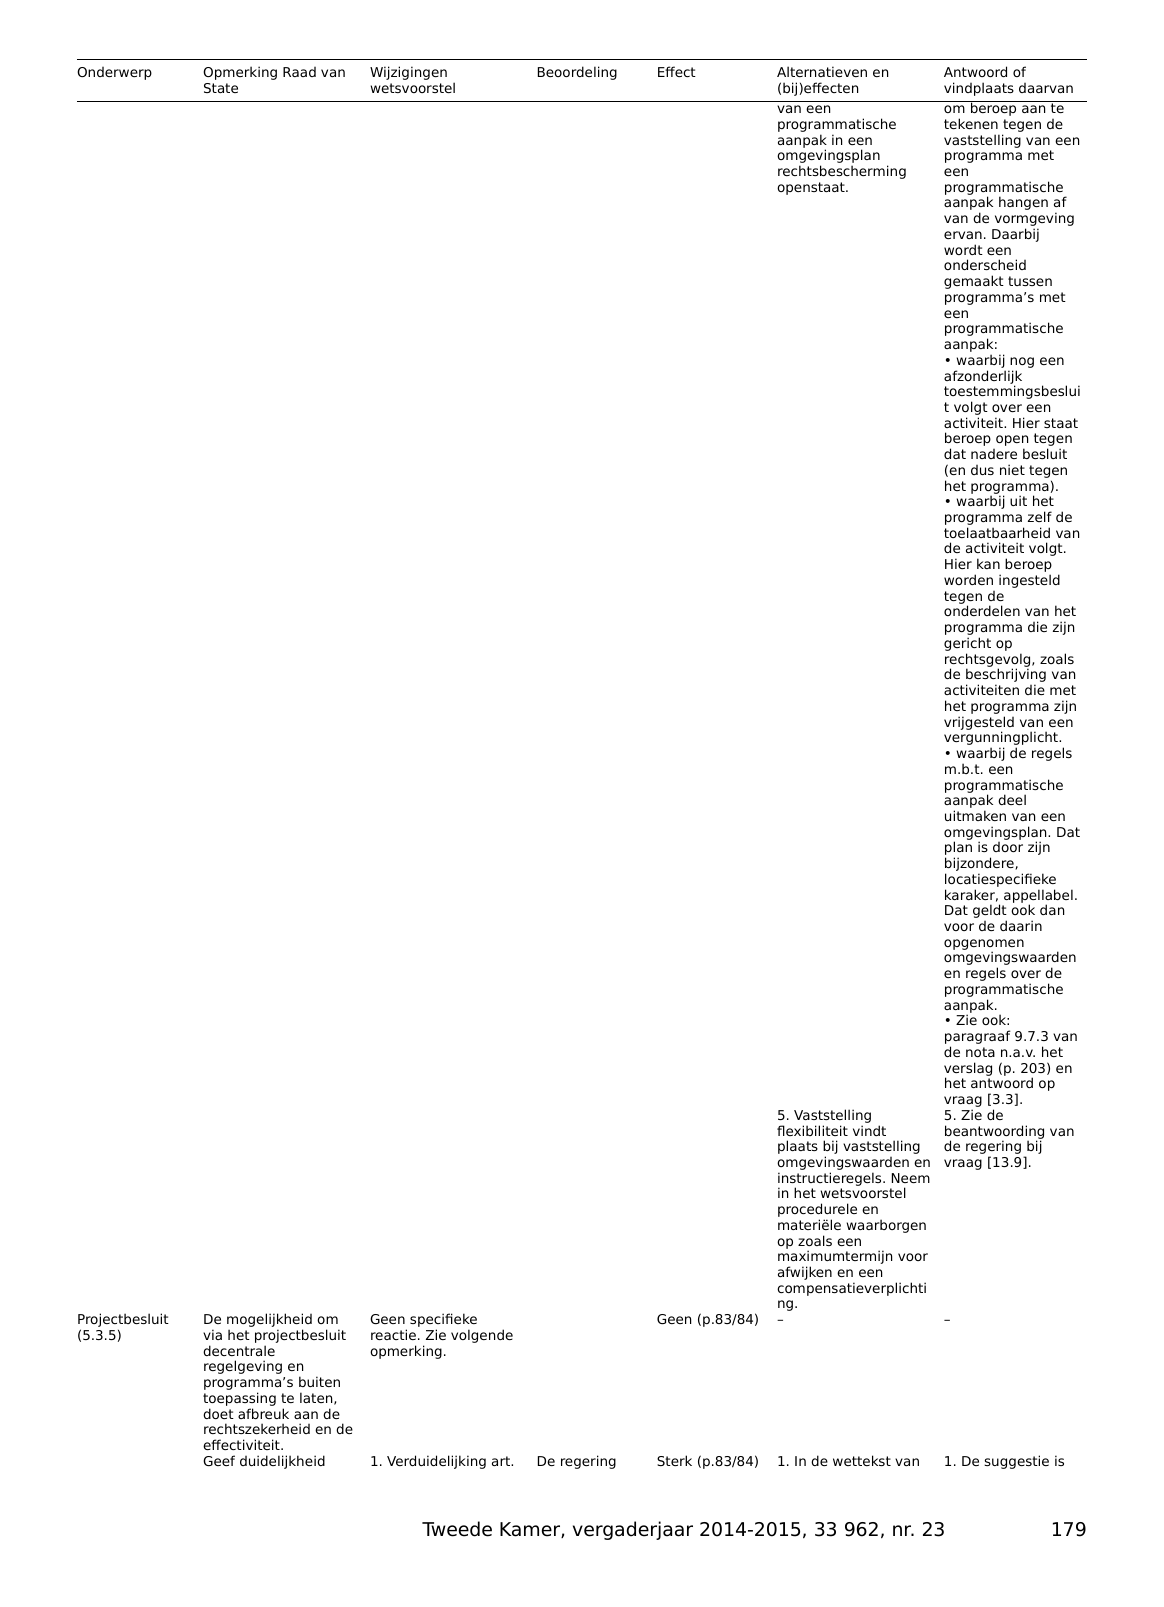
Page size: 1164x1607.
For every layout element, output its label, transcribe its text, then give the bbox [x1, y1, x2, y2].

table_cell 1. Verduidelijking art. [364, 1454, 531, 1469]
table_cell 5. Zie de beantwoording van de regering bij vraag [13.9]. [938, 1108, 1087, 1312]
table_cell Geef duidelijkheid [197, 1454, 364, 1469]
table_cell Geen specifieke reactie. Zie volgende opmerking. [364, 1312, 531, 1454]
table_cell Sterk (p.83/84) [651, 1454, 771, 1469]
table_cell om beroep aan te tekenen tegen de vaststelling van een programma met een programmatische aanpak hangen af van de vormgeving ervan. Daarbij wordt een onderscheid gemaakt tussen programma’s met een programmatische aanpak: • waarbij nog een afzonderlijk toestemmingsbesluit volgt over een activiteit. Hier staat beroep open tegen dat nadere besluit (en dus niet tegen het programma). • waarbij uit het programma zelf de toelaatbaarheid van de activiteit volgt. Hier kan beroep worden ingesteld tegen de onderdelen van het programma die zijn gericht op rechtsgevolg, zoals de beschrijving van activiteiten die met het programma zijn vrijgesteld van een vergunningplicht. • waarbij de regels m.b.t. een programmatische aanpak deel uitmaken van een omgevingsplan. Dat plan is door zijn bijzondere, locatiespecifieke karaker, appellabel. Dat geldt ook dan voor de daarin opgenomen omgevingswaarden en regels over de programmatische aanpak. • Zie ook: paragraaf 9.7.3 van de nota n.a.v. het verslag (p. 203) en het antwoord op vraag [3.3]. [938, 102, 1087, 1108]
table_cell [197, 102, 364, 1108]
table_header Effect [651, 60, 771, 101]
table_cell [651, 102, 771, 1108]
table_cell Geen (p.83/84) [651, 1312, 771, 1454]
table_cell [531, 1312, 651, 1454]
table_cell De regering [531, 1454, 651, 1469]
table_cell [364, 102, 531, 1108]
table_cell [531, 1108, 651, 1312]
table_cell [531, 102, 651, 1108]
table_cell [364, 1108, 531, 1312]
table_header Alternatieven en (bij)effecten [771, 60, 938, 101]
table_cell [77, 102, 197, 1108]
table_cell [197, 1108, 364, 1312]
table_cell [651, 1108, 771, 1312]
table_cell – [771, 1312, 938, 1454]
table_cell Projectbesluit (5.3.5) [77, 1312, 197, 1454]
table_header Antwoord of vindplaats daarvan [938, 60, 1087, 101]
table_cell 1. In de wettekst van [771, 1454, 938, 1469]
table_cell [77, 1454, 197, 1469]
table_cell 5. Vaststelling flexibiliteit vindt plaats bij vaststelling omgevingswaarden en instructieregels. Neem in het wetsvoorstel procedurele en materiële waarborgen op zoals een maximumtermijn voor afwijken en een compensatieverplichting. [771, 1108, 938, 1312]
table_cell 1. De suggestie is [938, 1454, 1087, 1469]
table_cell [77, 1108, 197, 1312]
table_cell De mogelijkheid om via het projectbesluit decentrale regelgeving en programma’s buiten toepassing te laten, doet afbreuk aan de rechtszekerheid en de effectiviteit. [197, 1312, 364, 1454]
table_header Opmerking Raad van State [197, 60, 364, 101]
table_header Beoordeling [531, 60, 651, 101]
table_cell – [938, 1312, 1087, 1454]
table_header Onderwerp [77, 60, 197, 101]
table_header Wijzigingen wetsvoorstel [364, 60, 531, 101]
table_cell van een programmatische aanpak in een omgevingsplan rechtsbescherming openstaat. [771, 102, 938, 1108]
